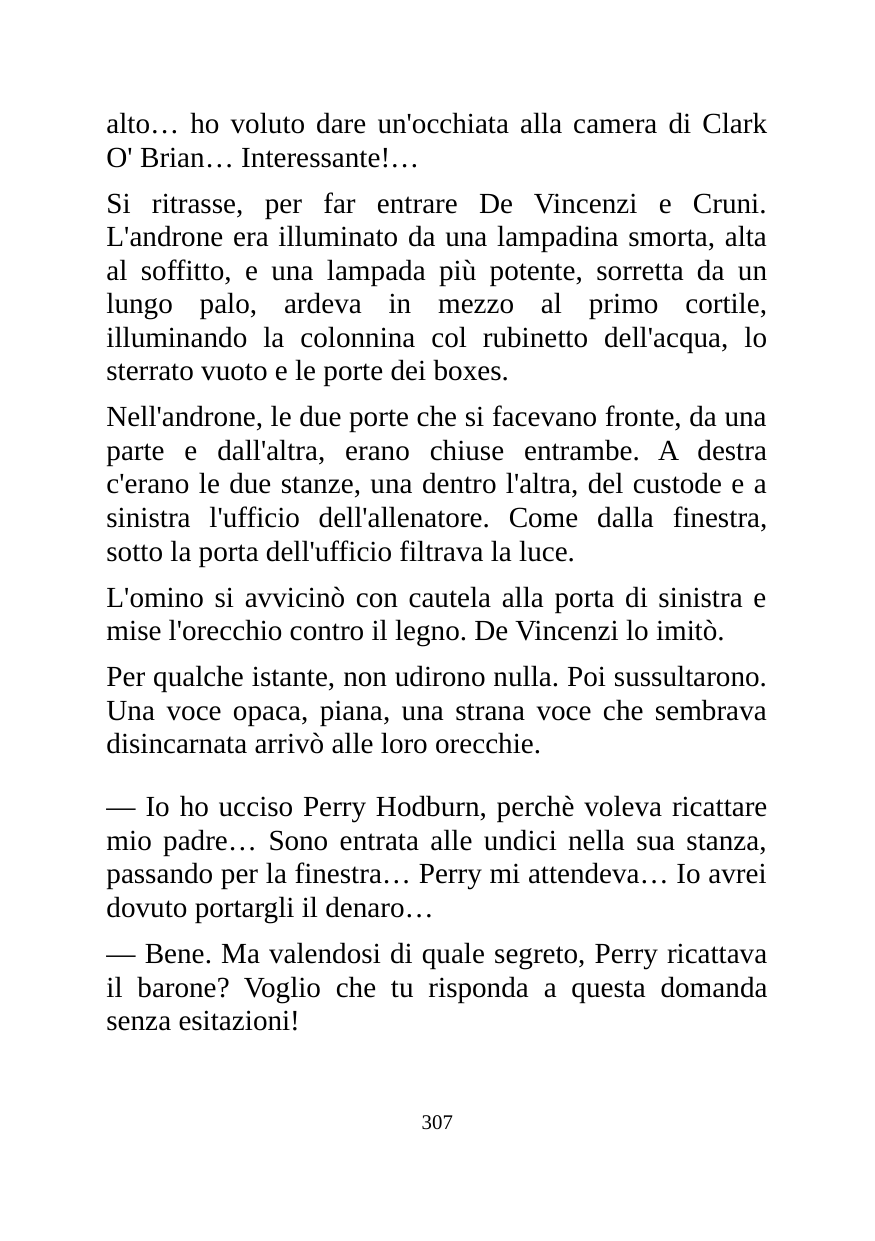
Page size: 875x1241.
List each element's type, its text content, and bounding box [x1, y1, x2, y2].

text L'omino si avvicinò con cautela alla porta di sinistra e mise l'orecchio contro il legno. De Vincenzi lo imitò. [106, 580, 768, 647]
text — Io ho ucciso Perry Hodburn, perchè voleva ricattare mio padre… Sono entrata alle undici nella sua stanza, passando per la finestra… Perry mi attendeva… Io avrei dovuto portargli il denaro… [106, 789, 768, 924]
text Nell'androne, le due porte che si facevano fronte, da una parte e dall'altra, erano chiuse entrambe. A destra c'erano le due stanze, una dentro l'altra, del custode e a sinistra l'ufficio dell'allenatore. Come dalla finestra, sotto la porta dell'ufficio filtrava la luce. [106, 399, 768, 567]
text alto… ho voluto dare un'occhiata alla camera di Clark O' Brian… Interessante!… [106, 106, 768, 173]
text Per qualche istante, non udirono nulla. Poi sussultarono. Una voce opaca, piana, una strana voce che sembrava disincarnata arrivò alle loro orecchie. [106, 659, 768, 760]
text — Bene. Ma valendosi di quale segreto, Perry ricattava il barone? Voglio che tu risponda a questa domanda senza esitazioni! [106, 936, 768, 1037]
text Si ritrasse, per far entrare De Vincenzi e Cruni. L'androne era illuminato da una lampadina smorta, alta al soffitto, e una lampada più potente, sorretta da un lungo palo, ardeva in mezzo al primo cortile, illuminando la colonnina col rubinetto dell'acqua, lo sterrato vuoto e le porte dei boxes. [106, 186, 768, 387]
